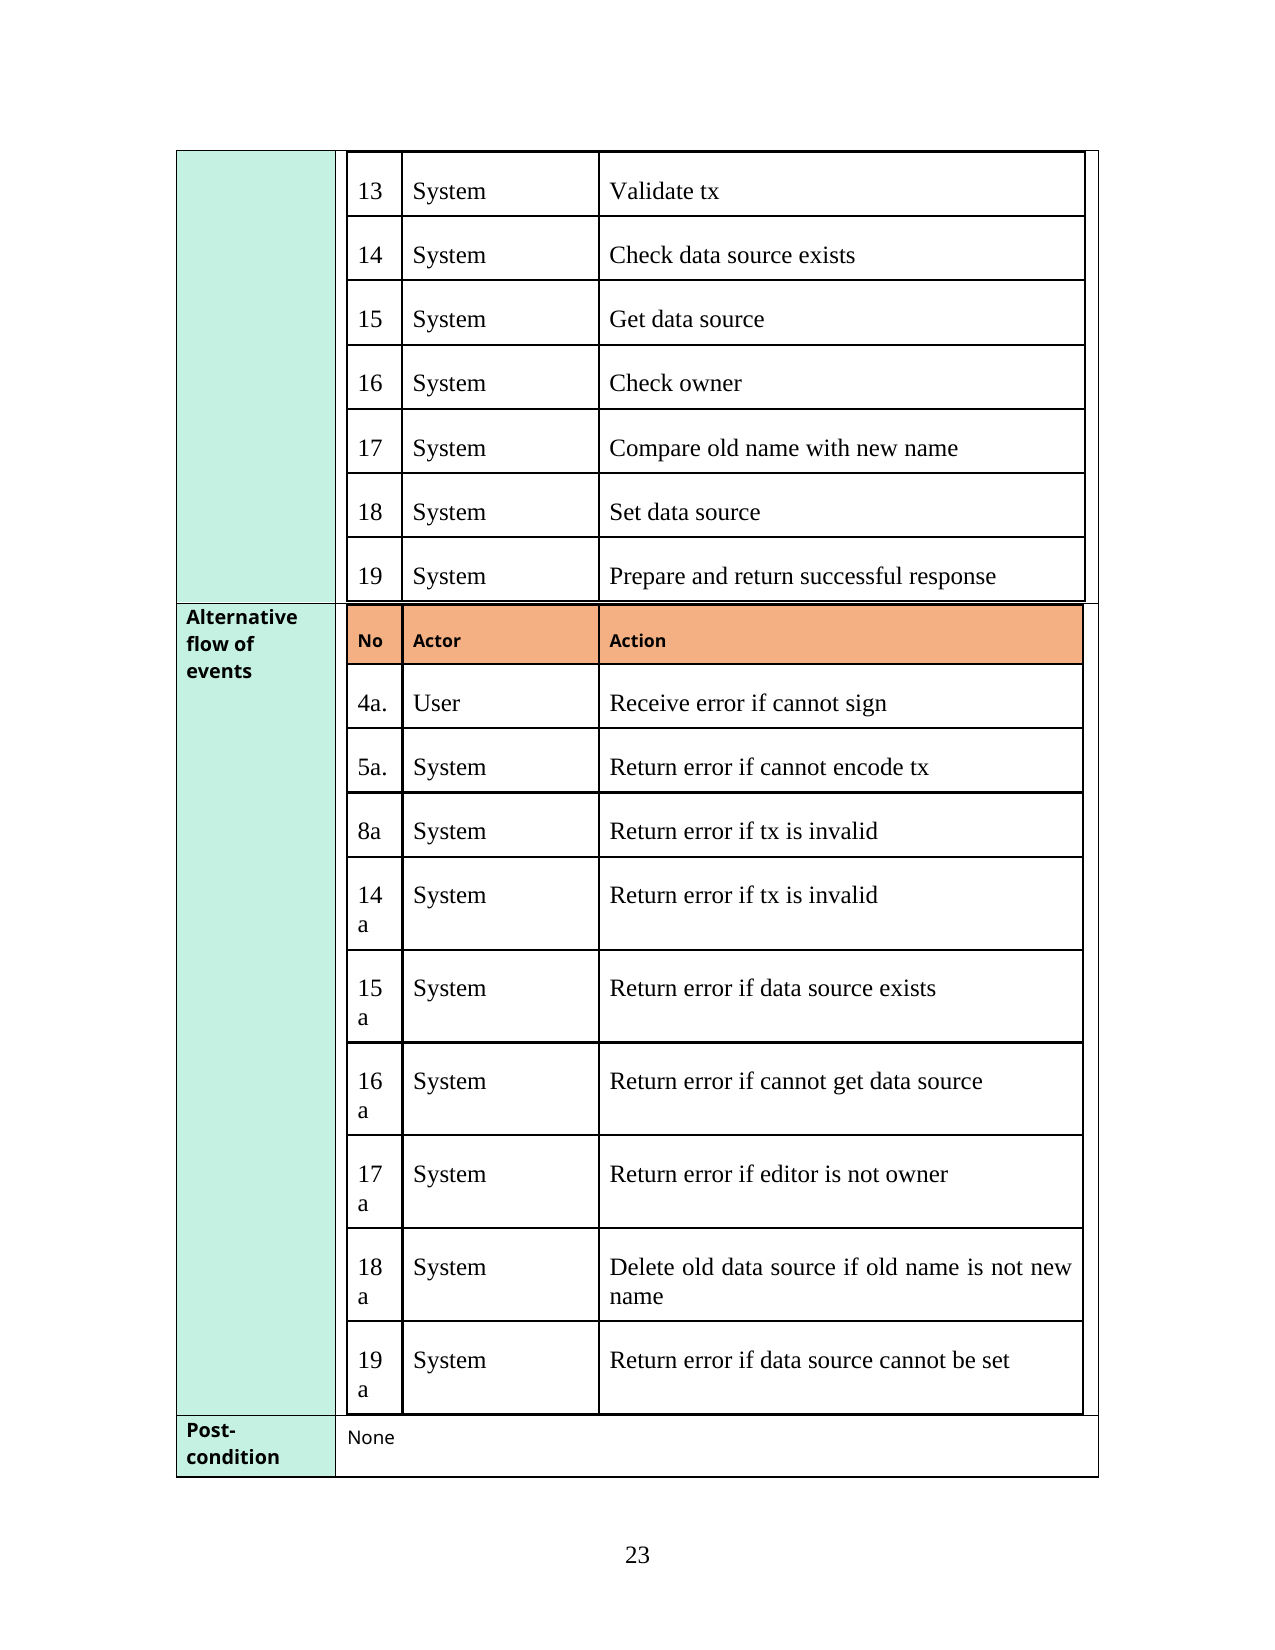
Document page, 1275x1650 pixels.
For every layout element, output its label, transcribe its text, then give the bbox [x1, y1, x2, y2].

table_cell Prepare and return successful response [600, 538, 1084, 600]
table_cell 15 [348, 281, 401, 343]
table_cell [1086, 151, 1098, 602]
table_cell User [404, 665, 598, 727]
table_cell Set data source [600, 474, 1084, 536]
table_cell Validate tx [600, 153, 1084, 215]
table_cell Return error if tx is invalid [600, 794, 1082, 856]
table_cell Check owner [600, 346, 1084, 408]
table_cell [336, 151, 346, 602]
table_cell System [404, 729, 598, 791]
table_cell [336, 604, 346, 1415]
table_cell Return error if tx is invalid [600, 858, 1082, 948]
table_cell Return error if cannot get data source [600, 1044, 1082, 1134]
table_cell 16 [348, 346, 401, 408]
table_cell System [403, 153, 598, 215]
table_cell System [404, 951, 598, 1041]
table_header Actor [404, 606, 598, 663]
table_cell 18a [348, 1229, 401, 1320]
table_cell 19 [348, 538, 401, 600]
table_cell Return error if data source cannot be set [600, 1322, 1082, 1413]
table_cell 14 [348, 217, 401, 279]
table_cell Return error if editor is not owner [600, 1136, 1082, 1227]
table_cell Delete old data source if old name is not new name [600, 1229, 1082, 1320]
table_cell Get data source [600, 281, 1084, 343]
table_cell System [403, 410, 598, 472]
table_header Action [600, 606, 1082, 663]
table_header No [348, 606, 401, 663]
table_cell 17a [348, 1136, 401, 1227]
table_cell [1084, 604, 1098, 1415]
table_cell Return error if data source exists [600, 951, 1082, 1041]
table_cell System [404, 1044, 598, 1134]
table_cell Receive error if cannot sign [600, 665, 1082, 727]
table_cell None [336, 1416, 1098, 1476]
table_cell Return error if cannot encode tx [600, 729, 1082, 791]
table_cell System [404, 794, 598, 856]
table_cell 5a. [348, 729, 401, 791]
table_cell 13 [348, 153, 401, 215]
table_cell Post-condition [177, 1416, 335, 1476]
table_cell 18 [348, 474, 401, 536]
table_cell 17 [348, 410, 401, 472]
table_cell 19a [348, 1322, 401, 1413]
table_cell System [403, 281, 598, 343]
table_cell System [403, 538, 598, 600]
table_cell System [404, 1322, 598, 1413]
table_cell System [403, 346, 598, 408]
table_cell [177, 151, 335, 602]
table_cell 14a [348, 858, 401, 948]
table_cell 4a. [348, 665, 401, 727]
table_cell 15a [348, 951, 401, 1041]
table_cell Check data source exists [600, 217, 1084, 279]
table_cell System [404, 1136, 598, 1227]
table_cell Compare old name with new name [600, 410, 1084, 472]
table_cell System [404, 1229, 598, 1320]
table_cell 8a [348, 794, 401, 856]
table_cell System [403, 217, 598, 279]
table_cell 16a [348, 1044, 401, 1134]
table_cell System [404, 858, 598, 948]
table_cell System [403, 474, 598, 536]
table_cell Alternative flow of events [177, 604, 335, 1415]
